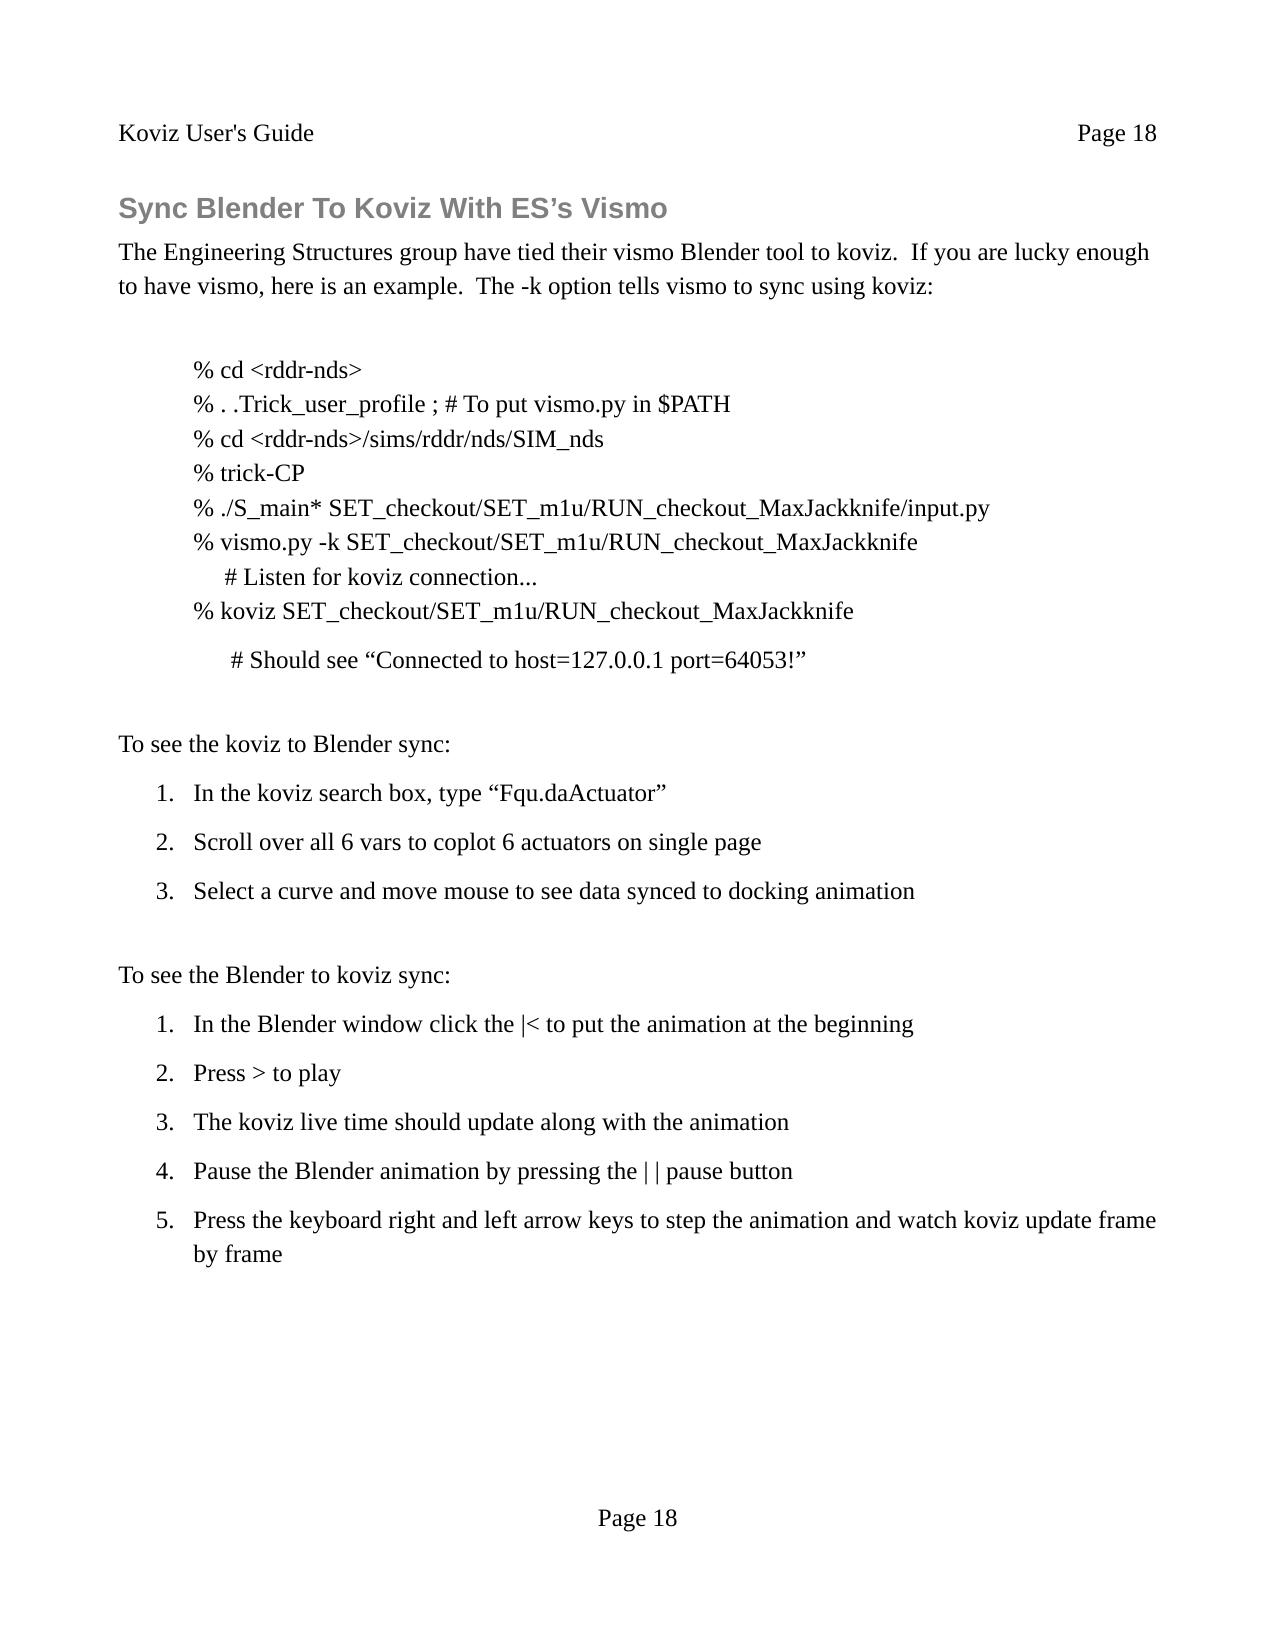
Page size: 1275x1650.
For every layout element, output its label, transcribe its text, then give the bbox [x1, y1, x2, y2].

text To see the koviz to Blender sync: [118, 729, 1157, 758]
list Press > to play [156, 1058, 1157, 1087]
list In the koviz search box, type “Fqu.daActuator” [156, 778, 1157, 807]
list Press the keyboard right and left arrow keys to step the animation and watch koviz update frame by frame [156, 1205, 1157, 1303]
list In the Blender window click the |< to put the animation at the beginning [156, 1009, 1157, 1037]
list Pause the Blender animation by pressing the | | pause button [156, 1156, 1157, 1185]
text The Engineering Structures group have tied their vismo Blender tool to koviz. If you are lucky enough to have vismo, here is an example. The -k option tells vismo to sync using koviz: [118, 237, 1157, 335]
list # Should see “Connected to host=127.0.0.1 port=64053!” [193, 645, 1157, 709]
list The koviz live time should update along with the animation [156, 1107, 1157, 1136]
list Scroll over all 6 vars to coplot 6 actuators on single page [156, 827, 1157, 856]
list Select a curve and move mouse to see data synced to docking animation [156, 876, 1157, 905]
list % cd <rddr-nds> % . .Trick_user_profile ; # To put vismo.py in $PATH % cd <rddr-nds>/sims/rddr/nds/SIM_nds % trick-CP % ./S_main* SET_checkout/SET_m1u/RUN_checkout_MaxJackknife/input.py % vismo.py -k SET_checkout/SET_m1u/RUN_checkout_MaxJackknife # Listen for koviz connection... % koviz SET_checkout/SET_m1u/RUN_checkout_MaxJackknife [156, 355, 1157, 625]
subtitle Sync Blender To Koviz With ES’s Vismo [118, 191, 1157, 224]
text To see the Blender to koviz sync: [118, 925, 1157, 988]
